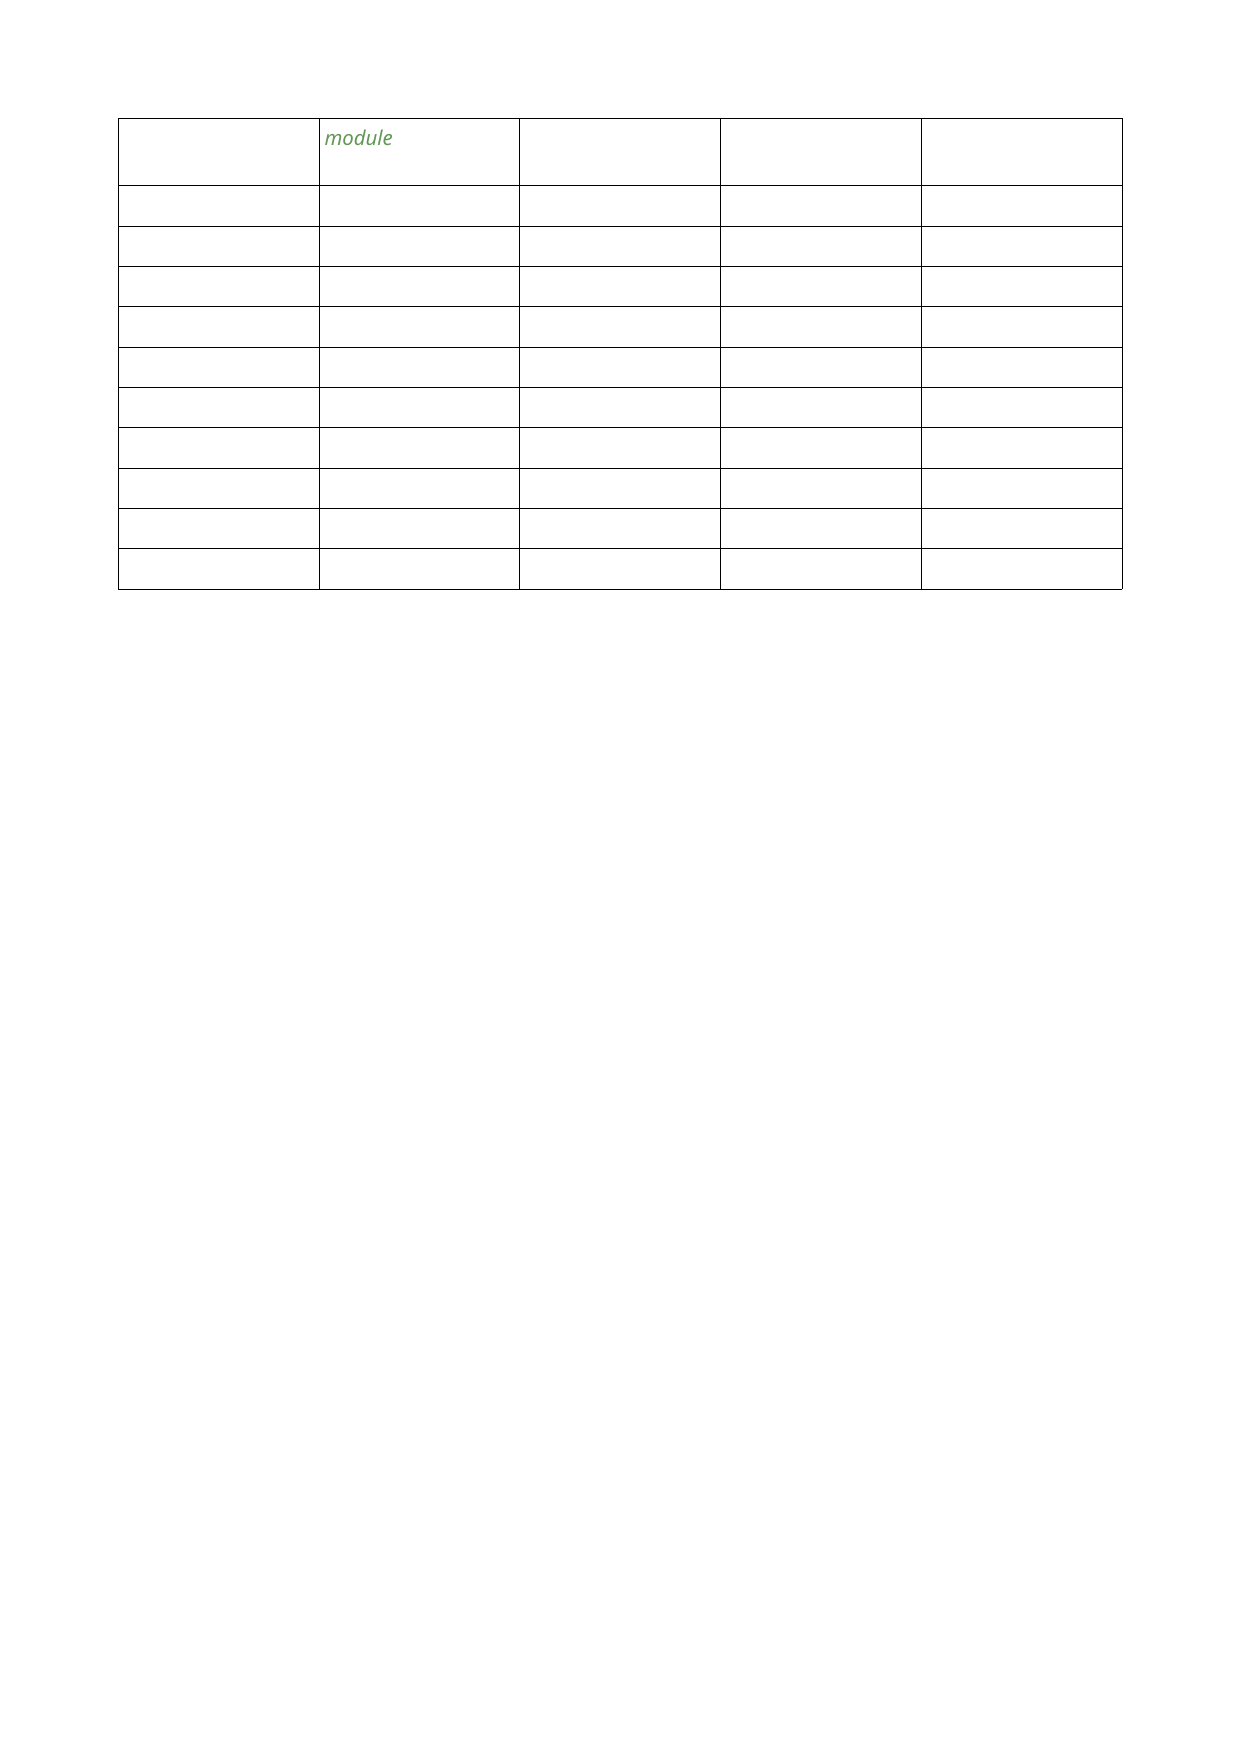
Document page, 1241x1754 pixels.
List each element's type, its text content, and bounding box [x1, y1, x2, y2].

table_cell [119, 267, 319, 306]
table_cell [922, 509, 1122, 548]
table_cell [320, 267, 519, 306]
table_cell [922, 186, 1122, 226]
table_cell [520, 388, 720, 427]
table_cell [922, 307, 1122, 347]
table_cell [119, 186, 319, 226]
table_cell [520, 186, 720, 226]
table_cell [320, 428, 519, 467]
table_cell [520, 469, 720, 508]
table_cell [320, 227, 519, 266]
table_cell [721, 267, 921, 306]
table_cell [922, 348, 1122, 387]
table_cell [119, 388, 319, 427]
table_cell [520, 428, 720, 467]
table_cell [922, 549, 1122, 588]
table_cell [721, 119, 921, 185]
table_cell [520, 227, 720, 266]
table_cell [922, 428, 1122, 467]
table_cell [721, 348, 921, 387]
table_cell [119, 509, 319, 548]
table_cell [320, 307, 519, 347]
table_cell [721, 186, 921, 226]
table_cell [520, 549, 720, 588]
table_cell [922, 227, 1122, 266]
table_cell [922, 469, 1122, 508]
table_cell [721, 388, 921, 427]
table_cell [520, 509, 720, 548]
table_cell [520, 348, 720, 387]
table_cell [119, 549, 319, 588]
table_cell [721, 227, 921, 266]
table_cell [922, 119, 1122, 185]
table_cell [721, 307, 921, 347]
table_cell [721, 549, 921, 588]
table_cell [520, 267, 720, 306]
table_cell [320, 549, 519, 588]
table_cell [320, 186, 519, 226]
table_cell [119, 348, 319, 387]
table_cell [320, 348, 519, 387]
table_cell [320, 469, 519, 508]
table_cell [119, 227, 319, 266]
table_cell [320, 509, 519, 548]
table_cell [119, 307, 319, 347]
table_cell [320, 388, 519, 427]
table_cell [520, 119, 720, 185]
table_cell [721, 428, 921, 467]
table_cell [922, 388, 1122, 427]
table_cell [119, 469, 319, 508]
table_cell [922, 267, 1122, 306]
table_cell [520, 307, 720, 347]
table_cell [721, 469, 921, 508]
table_cell module [320, 119, 519, 185]
table_cell [119, 428, 319, 467]
table_cell [119, 119, 319, 185]
table_cell [721, 509, 921, 548]
